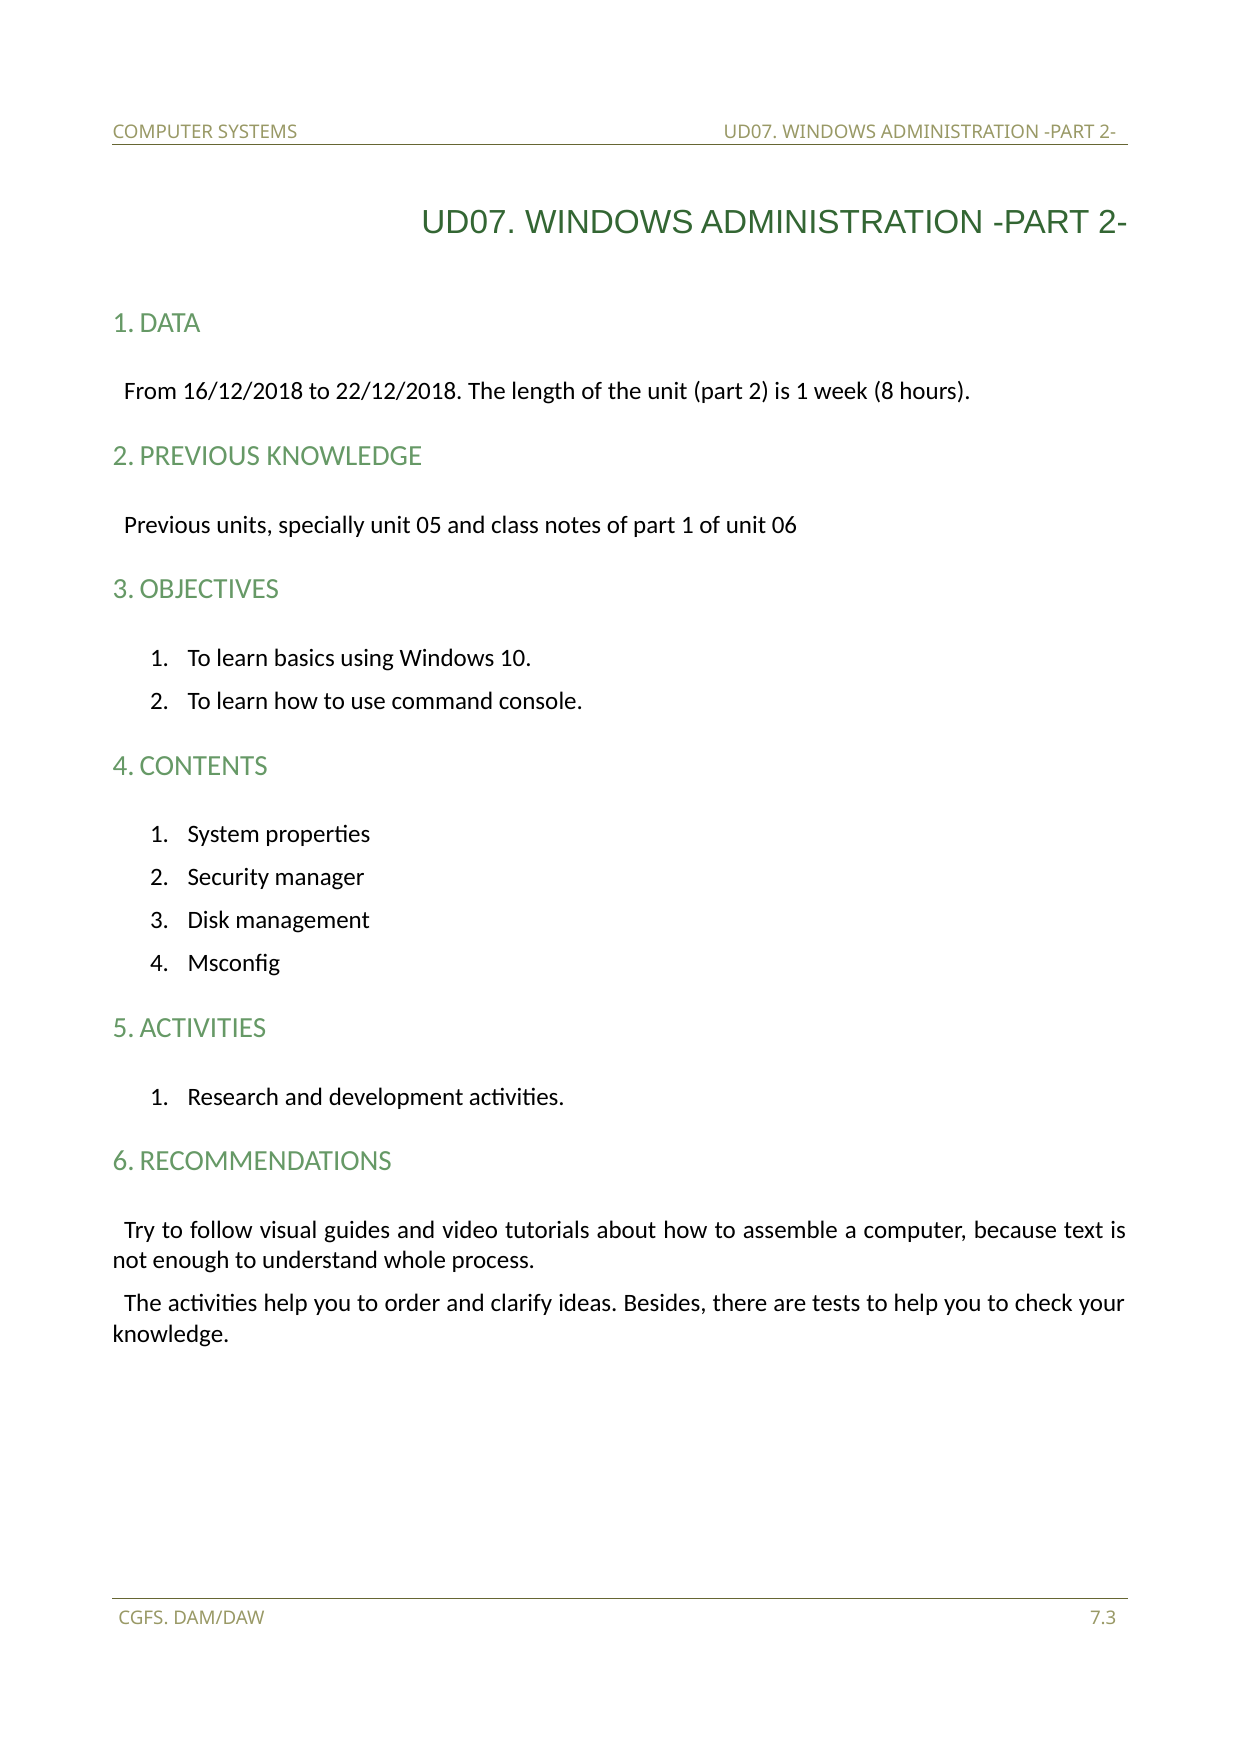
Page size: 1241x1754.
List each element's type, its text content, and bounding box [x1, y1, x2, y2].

subtitle Activities [112, 1009, 1128, 1045]
subtitle Objectives [112, 571, 1128, 606]
text Try to follow visual guides and video tutorials about how to assemble a computer, because text is not enough to understand whole process. [112, 1214, 1128, 1275]
list To learn how to use command console. [150, 685, 1128, 716]
list Disk management [150, 904, 1128, 935]
subtitle Data [112, 304, 1128, 339]
subtitle Previous knowledge [112, 437, 1128, 473]
text From 16/12/2018 to 22/12/2018. The length of the unit (part 2) is 1 week (8 hours). [112, 375, 1128, 406]
text UD07. Windows administration -Part 2- [112, 202, 1128, 240]
list Security manager [150, 861, 1128, 892]
text Previous units, specially unit 05 and class notes of part 1 of unit 06 [112, 509, 1128, 539]
list Msconfig [150, 947, 1128, 978]
list To learn basics using Windows 10. [150, 642, 1128, 673]
text The activities help you to order and clarify ideas. Besides, there are tests to help you to check your knowledge. [112, 1288, 1128, 1349]
subtitle Recommendations [112, 1142, 1128, 1178]
list System properties [150, 818, 1128, 849]
subtitle Contents [112, 747, 1128, 782]
list Research and development activities. [150, 1081, 1128, 1111]
